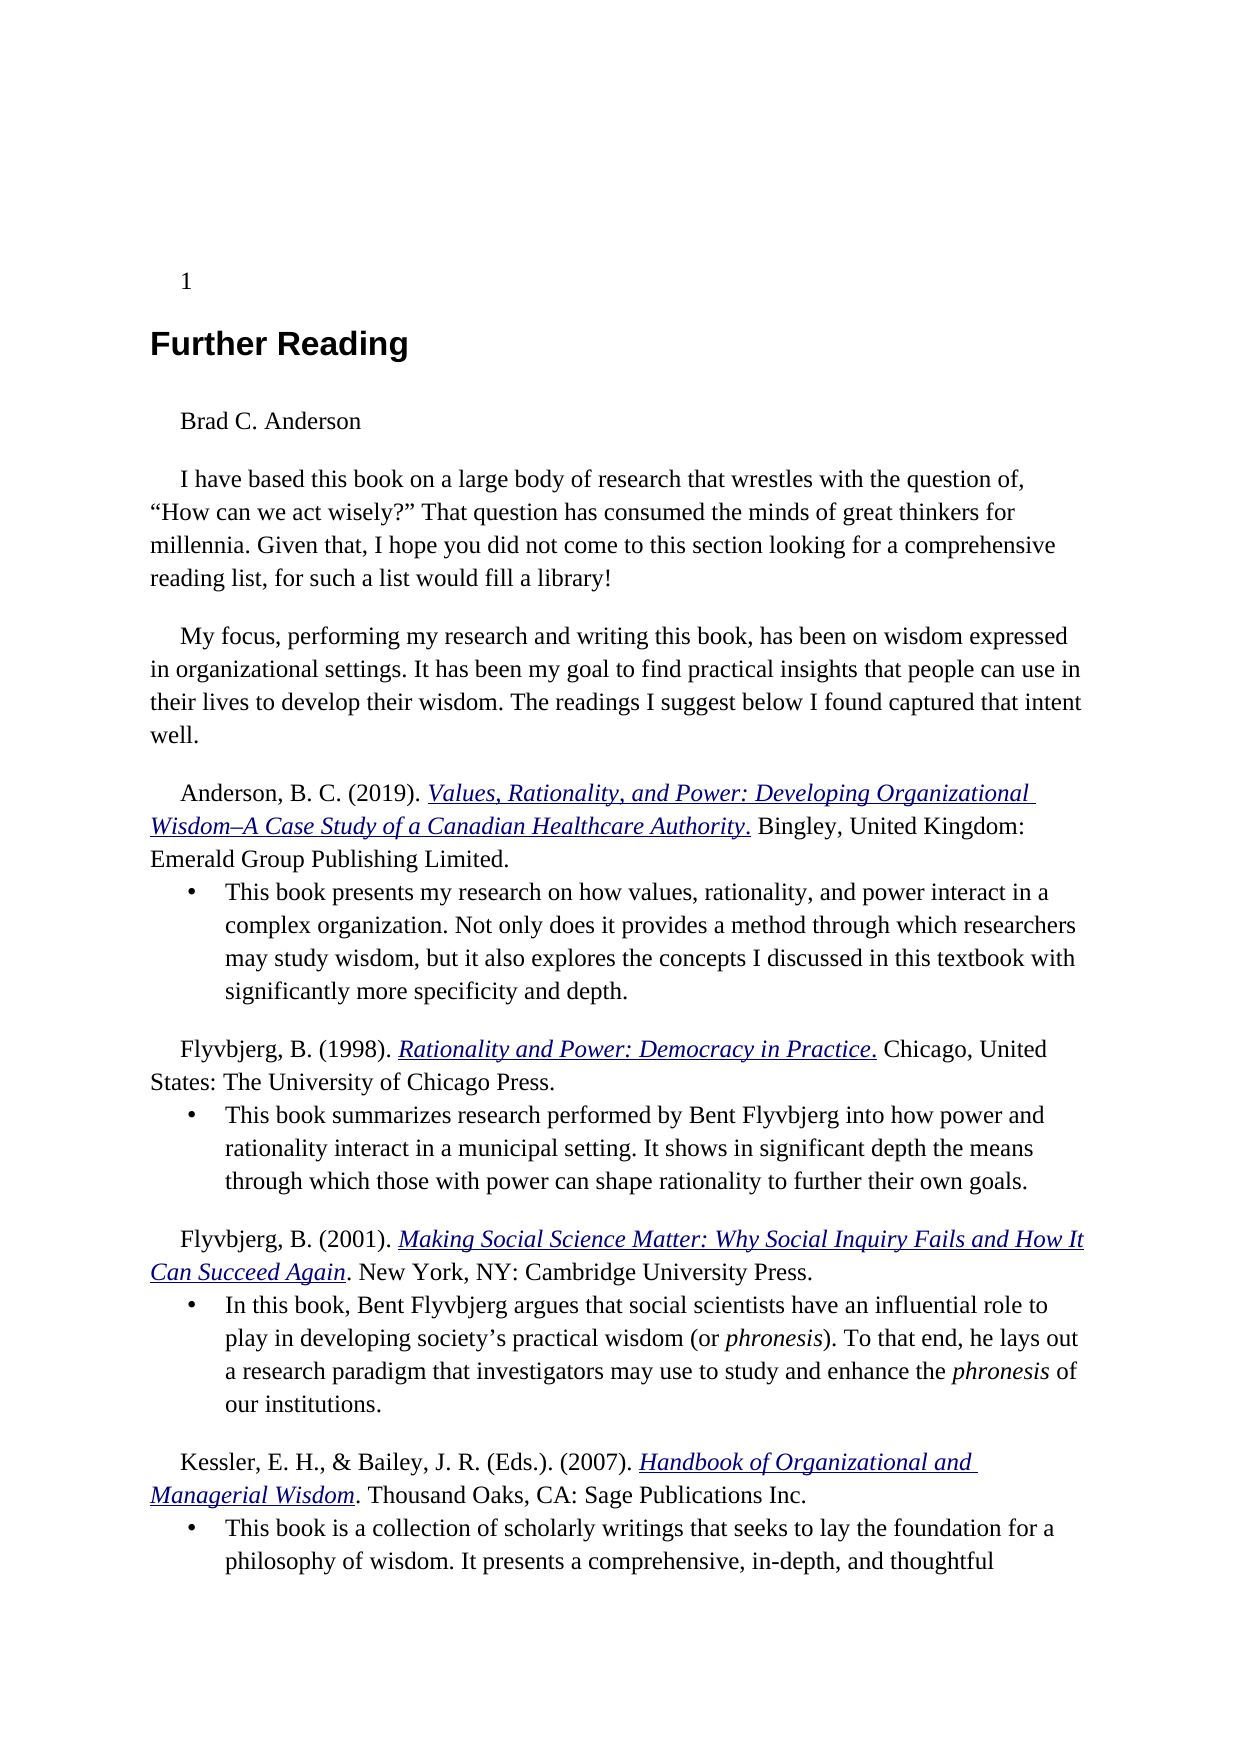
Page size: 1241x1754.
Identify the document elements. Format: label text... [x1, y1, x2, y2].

list This book presents my research on how values, rationality, and power interact in a complex organization. Not only does it provides a method through which researchers may study wisdom, but it also explores the concepts I discussed in this textbook with significantly more specificity and depth. [187, 877, 1090, 1005]
text Anderson, B. C. (2019). Values, Rationality, and Power: Developing Organizational Wisdom–A Case Study of a Canadian Healthcare Authority. Bingley, United Kingdom: Emerald Group Publishing Limited. [150, 778, 1090, 873]
list In this book, Bent Flyvbjerg argues that social scientists have an influential role to play in developing society’s practical wisdom (or phronesis). To that end, he lays out a research paradigm that investigators may use to study and enhance the phronesis of our institutions. [187, 1290, 1090, 1418]
text Flyvbjerg, B. (1998). Rationality and Power: Democracy in Practice. Chicago, United States: The University of Chicago Press. [150, 1034, 1090, 1096]
text 1 [150, 266, 1090, 295]
text Flyvbjerg, B. (2001). Making Social Science Matter: Why Social Inquiry Fails and How It Can Succeed Again. New York, NY: Cambridge University Press. [150, 1224, 1090, 1286]
text My focus, performing my research and writing this book, has been on wisdom expressed in organizational settings. It has been my goal to find practical insights that people can use in their lives to develop their wisdom. The readings I suggest below I found captured that intent well. [150, 621, 1090, 749]
list This book is a collection of scholarly writings that seeks to lay the foundation for a philosophy of wisdom. It presents a comprehensive, in-depth, and thoughtful [187, 1513, 1090, 1575]
text I have based this book on a large body of research that wrestles with the question of, “How can we act wisely?” That question has consumed the minds of great thinkers for millennia. Given that, I hope you did not come to this section looking for a comprehensive reading list, for such a list would fill a library! [150, 464, 1090, 592]
text Kessler, E. H., & Bailey, J. R. (Eds.). (2007). Handbook of Organizational and Managerial Wisdom. Thousand Oaks, CA: Sage Publications Inc. [150, 1447, 1090, 1509]
list This book summarizes research performed by Bent Flyvbjerg into how power and rationality interact in a municipal setting. It shows in significant depth the means through which those with power can shape rationality to further their own goals. [187, 1100, 1090, 1195]
text Brad C. Anderson [150, 406, 1090, 435]
subtitle Further Reading [150, 324, 1090, 363]
